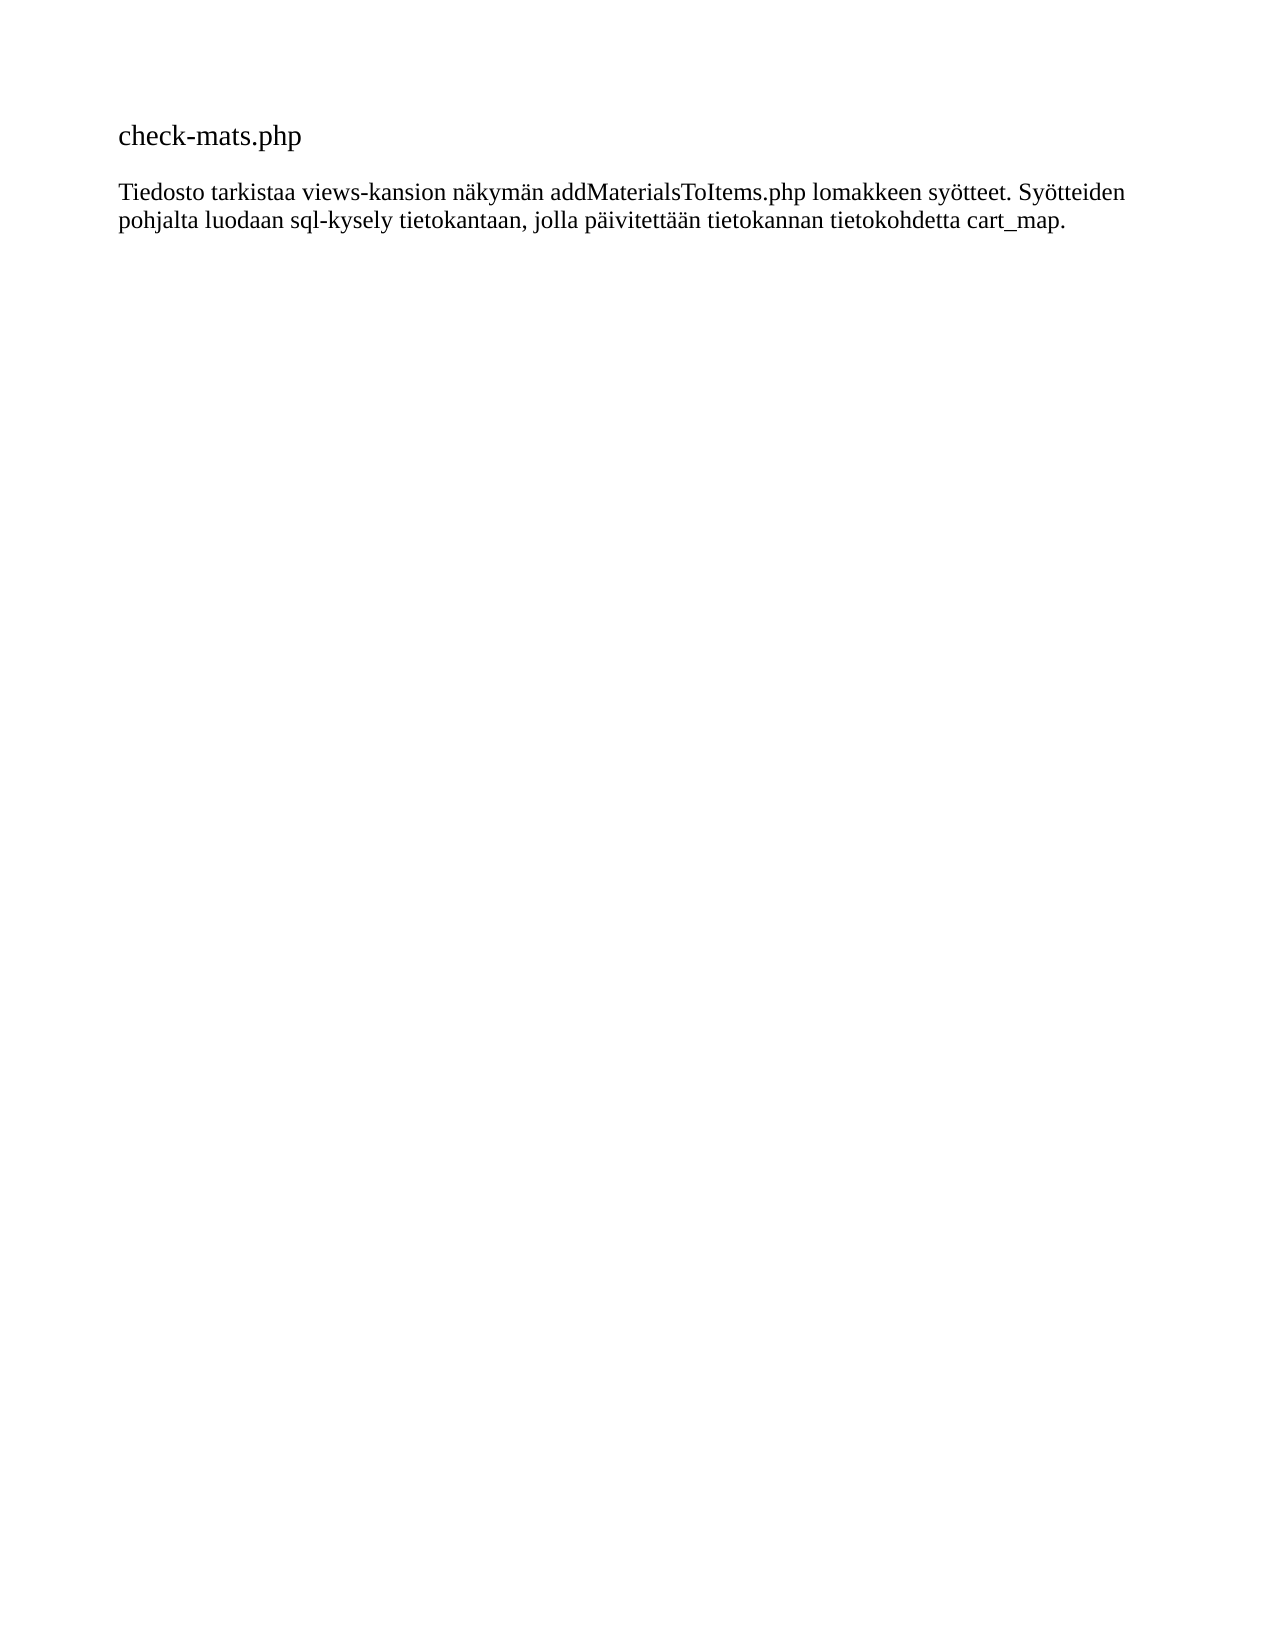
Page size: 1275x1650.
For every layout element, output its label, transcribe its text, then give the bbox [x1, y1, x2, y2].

text check-mats.php [118, 118, 1157, 152]
text Tiedosto tarkistaa views-kansion näkymän addMaterialsToItems.php lomakkeen syötteet. Syötteiden pohjalta luodaan sql-kysely tietokantaan, jolla päivitettään tietokannan tietokohdetta cart_map. [118, 177, 1157, 234]
